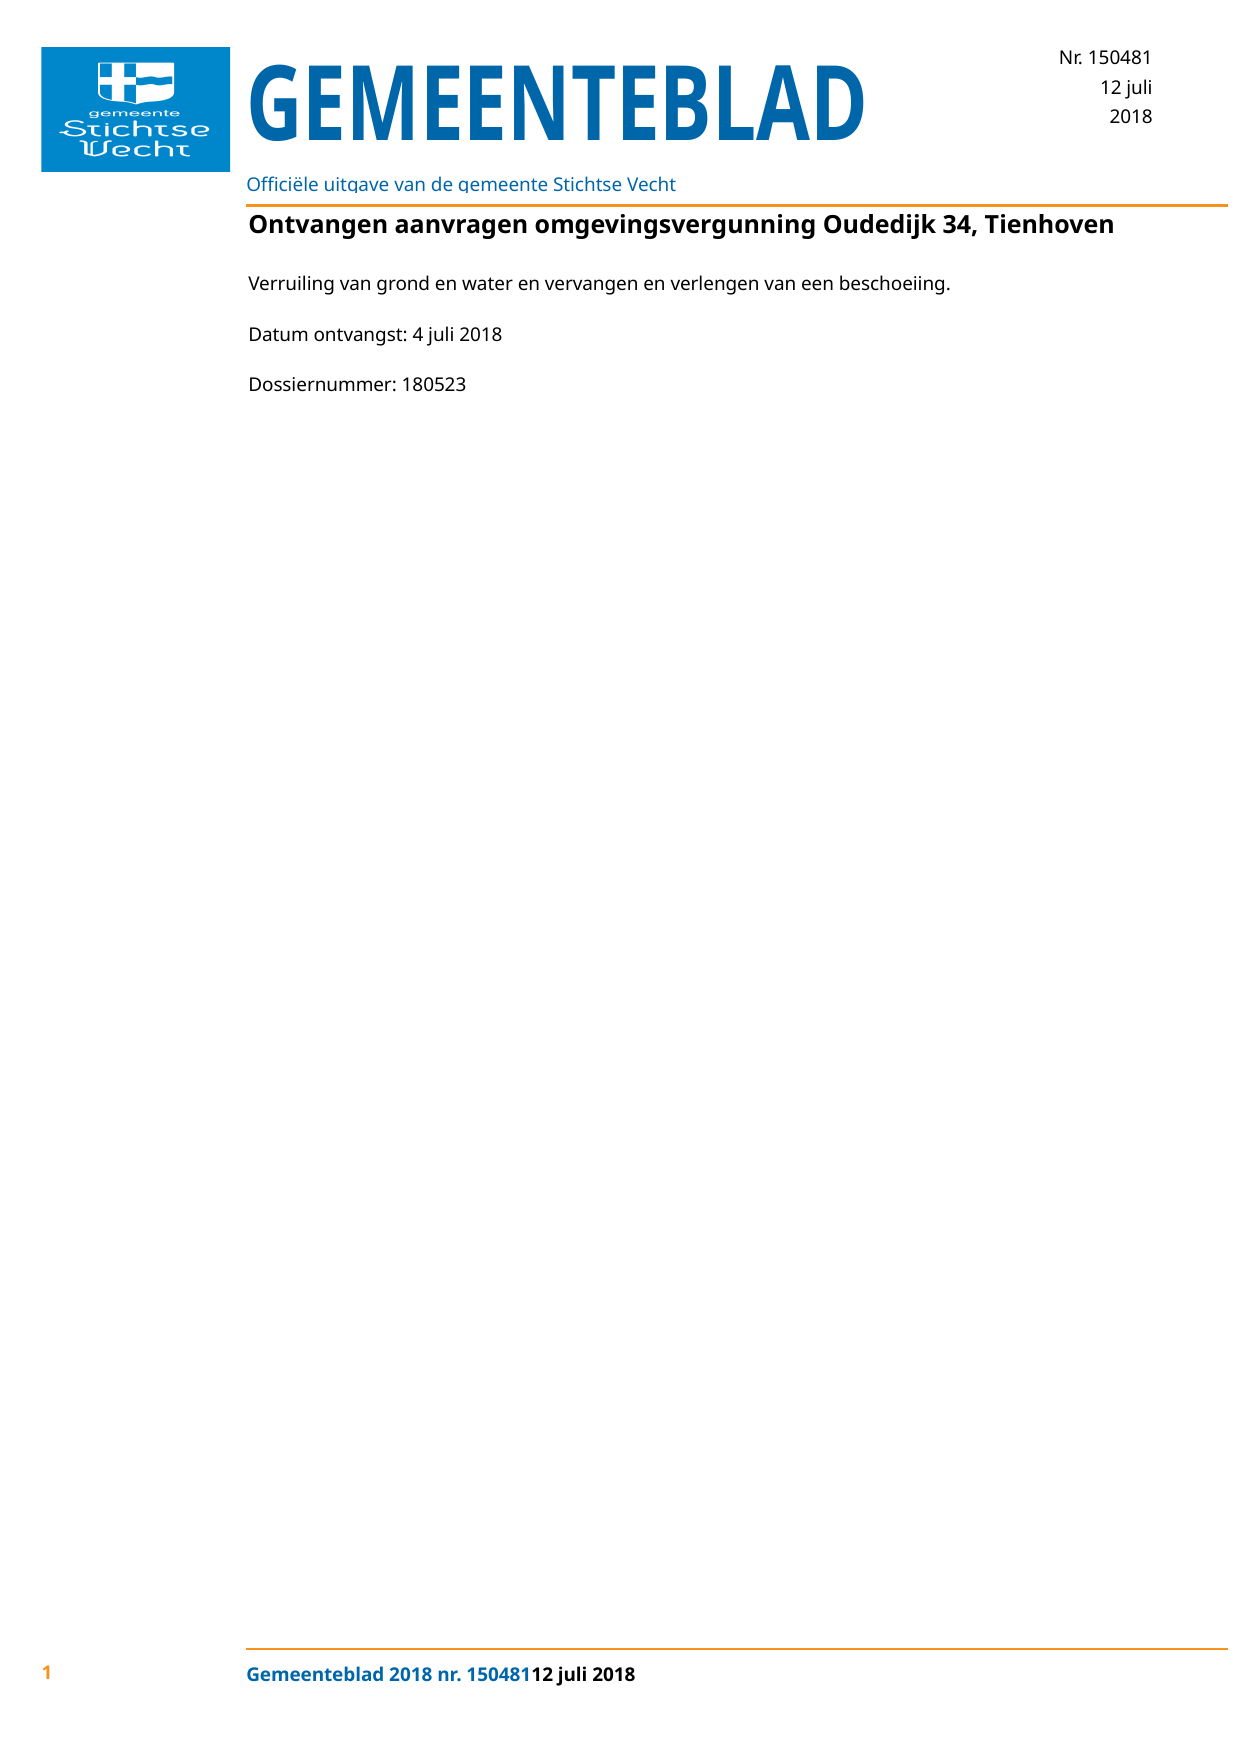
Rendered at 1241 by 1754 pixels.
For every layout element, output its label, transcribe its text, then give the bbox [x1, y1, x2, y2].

picture [99, 63, 135, 101]
text Verruiling van grond en water en vervangen en verlengen van een beschoeiing. [248, 270, 1152, 296]
picture [137, 63, 174, 103]
text Datum ontvangst: 4 juli 2018 [248, 321, 1152, 346]
text Ontvangen aanvragen omgevingsvergunning Oudedijk 34, Tienhoven [248, 207, 1152, 241]
text Dossiernummer: 180523 [248, 371, 1152, 397]
